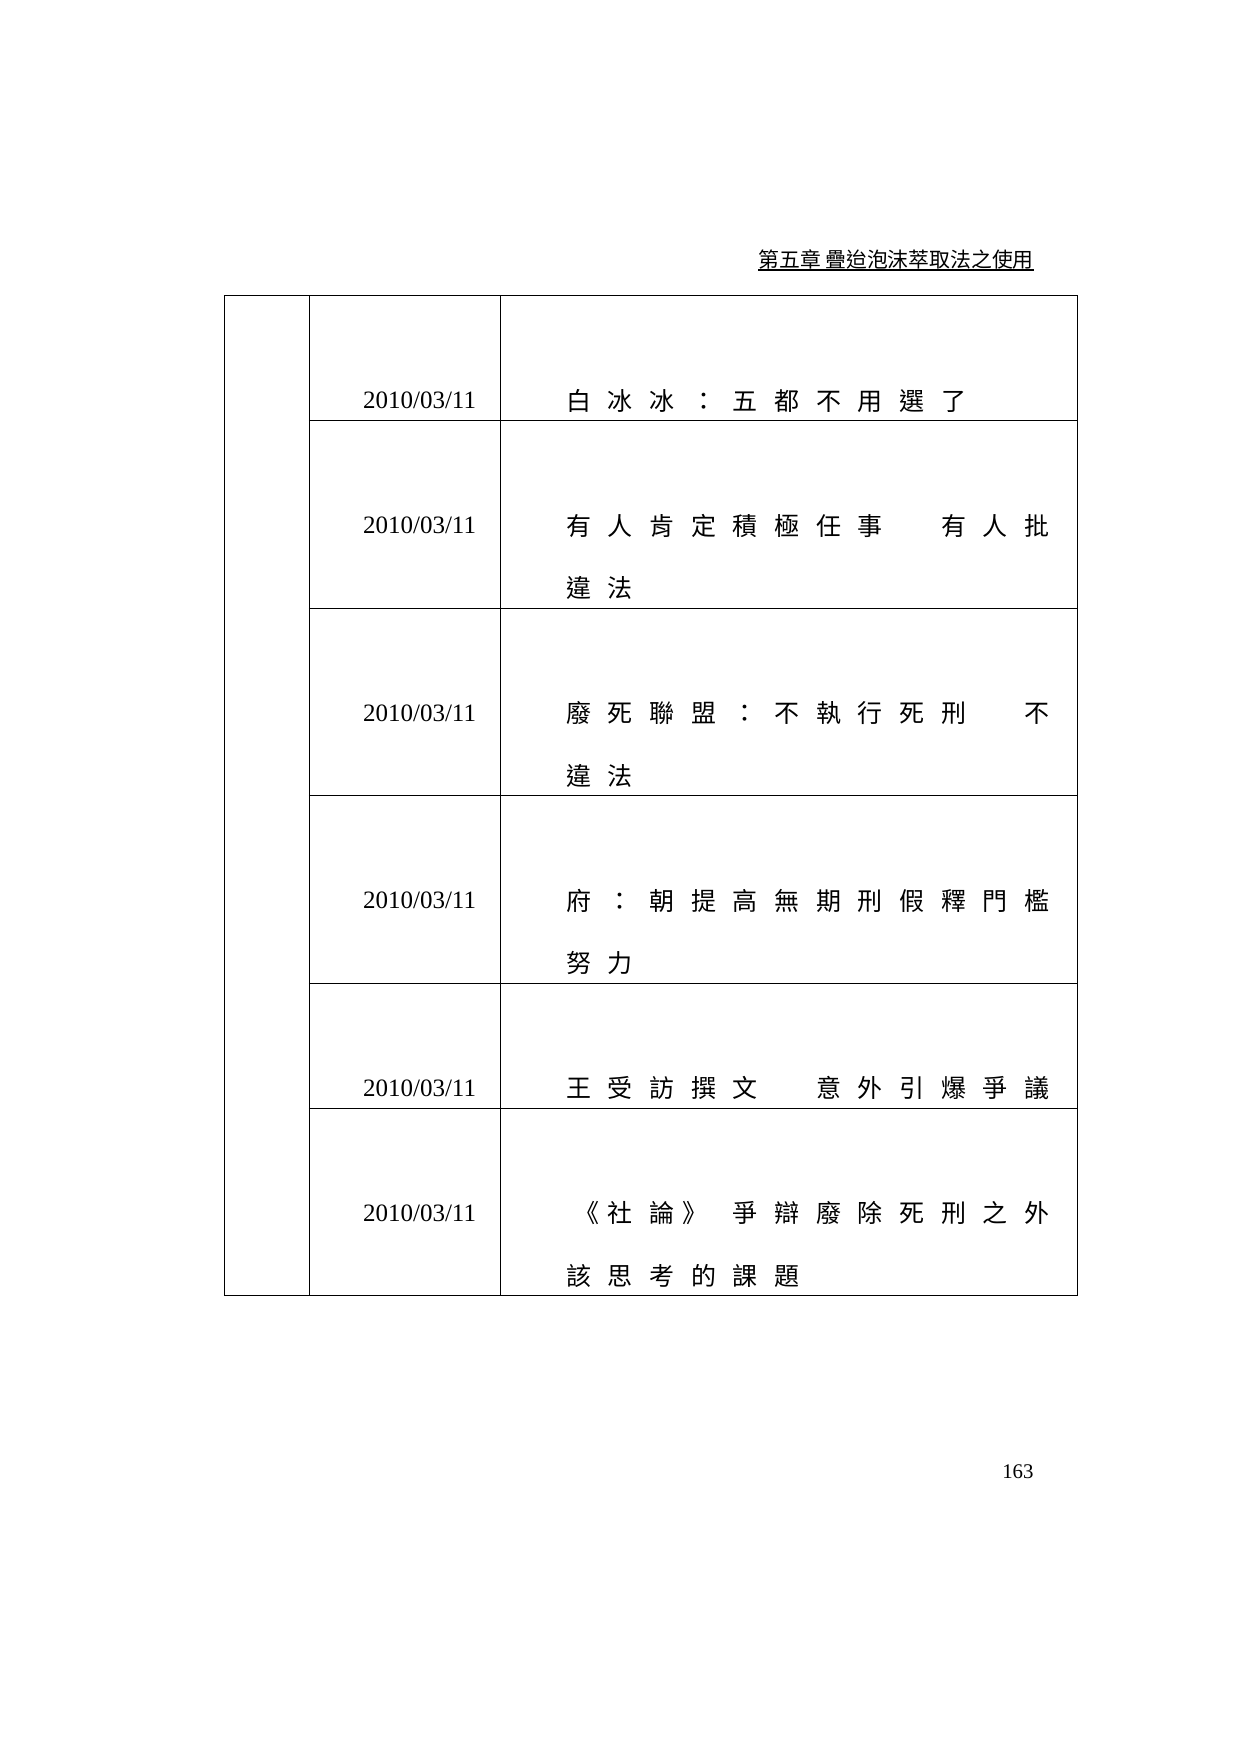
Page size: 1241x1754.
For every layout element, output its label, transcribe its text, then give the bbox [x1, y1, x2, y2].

table_cell [225, 296, 309, 1295]
table_cell 2010/03/11 [310, 1109, 500, 1295]
table_cell 2010/03/11 [310, 796, 500, 983]
table_cell 白冰冰：五都不用選了 [501, 296, 1077, 420]
table_cell 有人肯定積極任事 有人批違法 [501, 421, 1077, 608]
table_cell 2010/03/11 [310, 296, 500, 420]
table_cell 廢死聯盟：不執行死刑 不違法 [501, 609, 1077, 795]
table_cell 2010/03/11 [310, 421, 500, 608]
table_cell 王受訪撰文 意外引爆爭議 [501, 984, 1077, 1108]
table_cell 2010/03/11 [310, 609, 500, 795]
table_cell 2010/03/11 [310, 984, 500, 1108]
table_cell 《社論》爭辯廢除死刑之外該思考的課題 [501, 1109, 1077, 1295]
table_cell 府：朝提高無期刑假釋門檻努力 [501, 796, 1077, 983]
